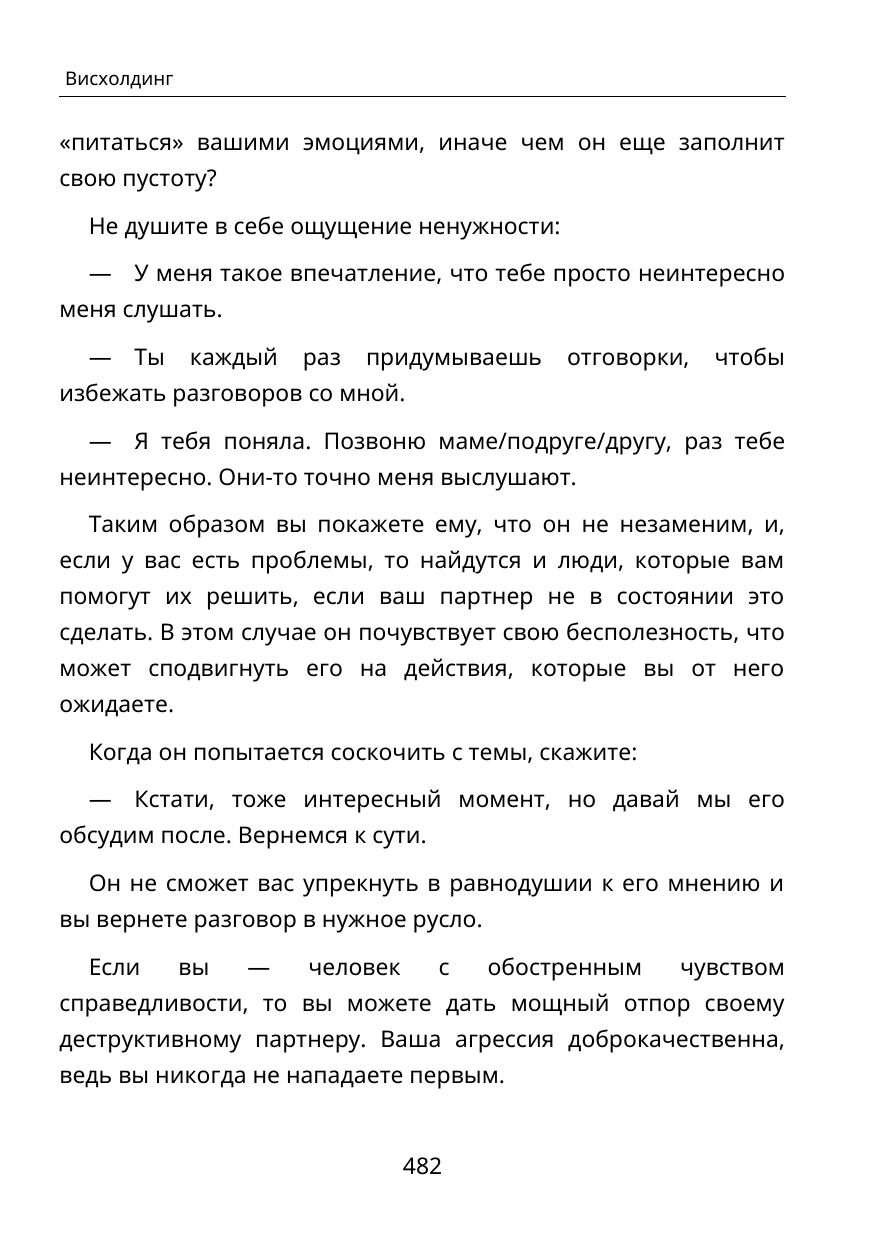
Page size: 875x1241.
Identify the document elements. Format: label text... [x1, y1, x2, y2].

text «питаться» вашими эмоциями, иначе чем он еще заполнит свою пустоту? [59, 126, 786, 193]
text Не душите в себе ощущение ненужности: [59, 210, 786, 241]
text Если вы — человек с обостренным чувством справедливости, то вы можете дать мощный отпор своему деструктивному партнеру. Ваша агрессия доброкачественна, ведь вы никогда не нападаете первым. [59, 951, 786, 1090]
list У меня такое впечатление, что тебе просто неинтересно меня слушать. [59, 257, 786, 324]
text Таким образом вы покажете ему, что он не незаменим, и, если у вас есть проблемы, то найдутся и люди, которые вам помогут их решить, если ваш партнер не в состоянии это сделать. В этом случае он почувствует свою бесполезность, что может сподвигнуть его на действия, которые вы от него ожидаете. [59, 508, 786, 719]
text Он не сможет вас упрекнуть в равнодушии к его мнению и вы вернете разговор в нужное русло. [59, 867, 786, 934]
list Я тебя поняла. Позвоню маме/подруге/другу, раз тебе неинтересно. Они-то точно меня выслушают. [59, 425, 786, 492]
list Кстати, тоже интересный момент, но давай мы его обсудим после. Вернемся к сути. [59, 783, 786, 851]
list Ты каждый раз придумываешь отговорки, чтобы избежать разговоров со мной. [59, 341, 786, 408]
text Когда он попытается соскочить с темы, скажите: [59, 736, 786, 767]
